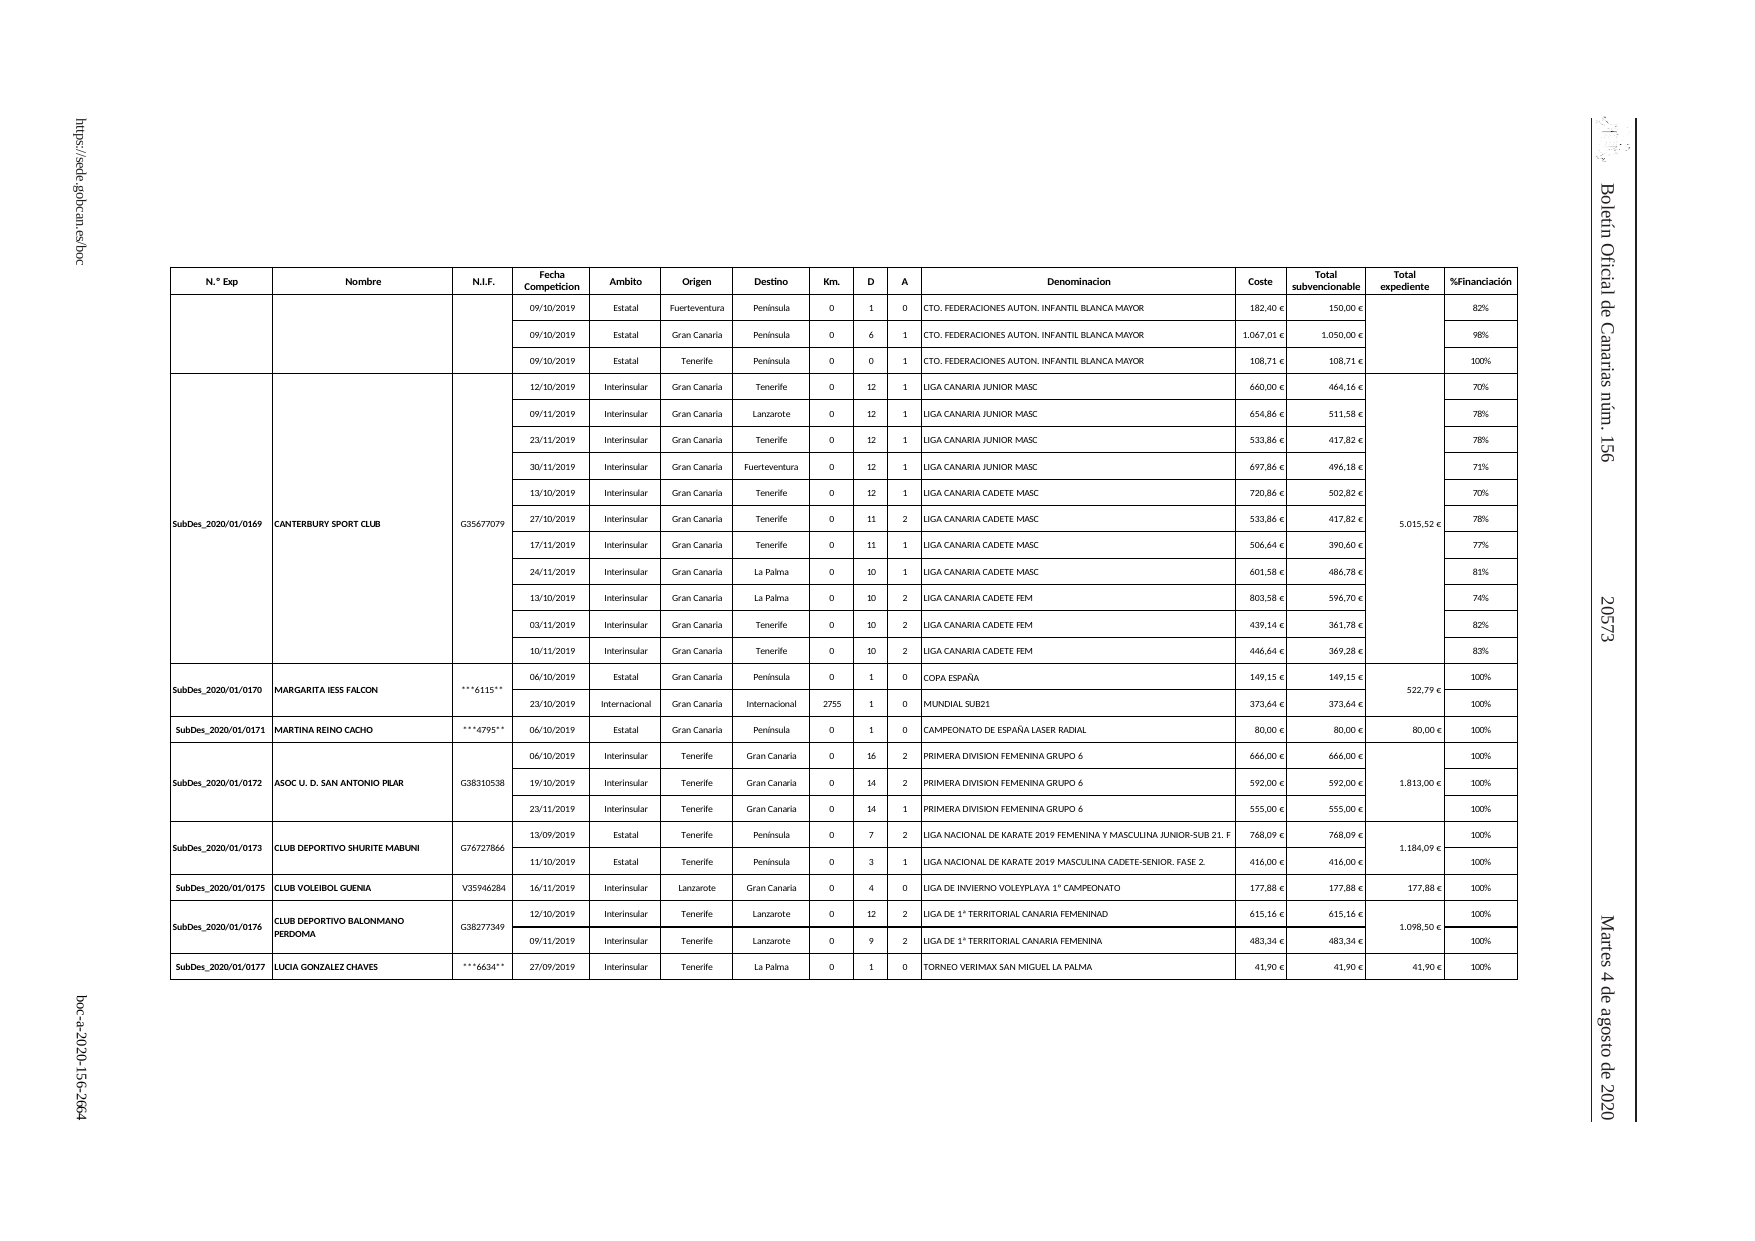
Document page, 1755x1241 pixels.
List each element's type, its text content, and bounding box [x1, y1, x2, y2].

table_cell G76727866 [453, 822, 512, 874]
table_cell 11 [854, 506, 887, 531]
table_cell Gran Canaria [661, 559, 732, 584]
table_cell CLUB DEPORTIVO SHURITE MABUNI [273, 822, 452, 874]
table_cell 601,58 € [1236, 559, 1286, 584]
table_cell Tenerife [661, 848, 732, 874]
table_cell MARTINA REINO CACHO [273, 717, 452, 742]
table_cell LIGA DE 1ª TERRITORIAL CANARIA FEMENINAD [922, 901, 1235, 926]
table_cell 592,00 € [1236, 769, 1286, 795]
table_cell Interinsular [590, 532, 660, 557]
table_cell 0 [888, 690, 921, 716]
table_cell Gran Canaria [661, 321, 732, 347]
table_cell 0 [810, 664, 853, 689]
table_cell LIGA CANARIA CADETE MASC [922, 480, 1235, 505]
table_cell 1 [854, 664, 887, 689]
table_cell 0 [810, 585, 853, 610]
table_cell 27/10/2019 [513, 506, 589, 531]
table_cell 14 [854, 796, 887, 821]
table_cell Tenerife [733, 506, 809, 531]
table_cell 14 [854, 769, 887, 795]
table_cell Fuerteventura [733, 453, 809, 478]
table_cell 0 [810, 822, 853, 847]
table_cell ASOC U. D. SAN ANTONIO PILAR [273, 743, 452, 821]
table_cell 720,86 € [1236, 480, 1286, 505]
table_cell Estatal [590, 321, 660, 347]
table_cell 10 [854, 585, 887, 610]
table_cell Península [733, 348, 809, 373]
table_header Denominacion [922, 268, 1235, 294]
table_cell Gran Canaria [661, 690, 732, 716]
table_cell SubDes_2020/01/0176 [171, 901, 272, 953]
table_cell Gran Canaria [661, 480, 732, 505]
table_cell [273, 295, 452, 373]
table_cell 446,64 € [1236, 638, 1286, 663]
table_cell 82% [1445, 295, 1517, 320]
table_cell 13/10/2019 [513, 585, 589, 610]
table_cell Interinsular [590, 400, 660, 426]
table_header N.I.F. [453, 268, 512, 294]
table_cell 0 [810, 374, 853, 399]
table_cell 78% [1445, 506, 1517, 531]
table_cell 1 [888, 348, 921, 373]
table_cell 100% [1445, 848, 1517, 874]
table_cell SubDes_2020/01/0169 [171, 374, 272, 663]
table_cell 416,00 € [1236, 848, 1286, 874]
table_cell 1.050,00 € [1287, 321, 1365, 347]
table_cell 2 [888, 769, 921, 795]
table_cell LIGA CANARIA CADETE MASC [922, 506, 1235, 531]
table_cell 592,00 € [1287, 769, 1365, 795]
table_cell 483,34 € [1236, 928, 1286, 953]
table_cell Lanzarote [733, 901, 809, 926]
table_cell 615,16 € [1287, 901, 1365, 926]
table_cell G35677079 [453, 374, 512, 663]
table_cell 0 [810, 717, 853, 742]
table_cell Interinsular [590, 559, 660, 584]
table_cell Península [733, 664, 809, 689]
table_cell [453, 295, 512, 373]
table_cell 1 [854, 295, 887, 320]
table_cell 0 [810, 295, 853, 320]
table_cell 41,90 € [1236, 954, 1286, 979]
table_cell Internacional [733, 690, 809, 716]
table_cell 2 [888, 901, 921, 926]
table_cell 27/09/2019 [513, 954, 589, 979]
table_cell LIGA CANARIA CADETE FEM [922, 585, 1235, 610]
table_cell 1 [888, 480, 921, 505]
table_cell Interinsular [590, 453, 660, 478]
table_cell 1.184,09 € [1366, 822, 1444, 874]
table_cell 373,64 € [1287, 690, 1365, 716]
table_cell 361,78 € [1287, 611, 1365, 637]
table_cell G38310538 [453, 743, 512, 821]
table_cell 74% [1445, 585, 1517, 610]
table_cell Fuerteventura [661, 295, 732, 320]
table_cell 09/10/2019 [513, 321, 589, 347]
table_cell 5.015,52 € [1366, 374, 1444, 663]
table_cell Gran Canaria [661, 611, 732, 637]
table_cell Gran Canaria [661, 638, 732, 663]
table_cell CANTERBURY SPORT CLUB [273, 374, 452, 663]
table_cell 149,15 € [1236, 664, 1286, 689]
table_cell 0 [888, 664, 921, 689]
table_cell 09/11/2019 [513, 400, 589, 426]
table_cell Interinsular [590, 954, 660, 979]
table_cell La Palma [733, 585, 809, 610]
table_cell Gran Canaria [661, 717, 732, 742]
table_cell Interinsular [590, 611, 660, 637]
table_cell Estatal [590, 664, 660, 689]
table_cell 41,90 € [1287, 954, 1365, 979]
table_cell 100% [1445, 690, 1517, 716]
table_cell SubDes_2020/01/0172 [171, 743, 272, 821]
table_cell 09/10/2019 [513, 348, 589, 373]
table_cell Tenerife [733, 532, 809, 557]
table_cell 1.067,01 € [1236, 321, 1286, 347]
table_cell 1 [888, 453, 921, 478]
table_cell 390,60 € [1287, 532, 1365, 557]
table_header Origen [661, 268, 732, 294]
table_cell ***6115** [453, 664, 512, 716]
table_cell SubDes_2020/01/0175 [171, 875, 272, 900]
table_cell Interinsular [590, 901, 660, 926]
table_cell 1 [888, 559, 921, 584]
table_cell LIGA DE 1ª TERRITORIAL CANARIA FEMENINA [922, 928, 1235, 953]
table_cell 100% [1445, 769, 1517, 795]
table_cell 1 [888, 796, 921, 821]
table_cell LIGA DE INVIERNO VOLEYPLAYA 1º CAMPEONATO [922, 875, 1235, 900]
table_cell Interinsular [590, 796, 660, 821]
table_cell 0 [810, 743, 853, 768]
table_cell 0 [888, 875, 921, 900]
table_header A [888, 268, 921, 294]
table_cell 09/11/2019 [513, 928, 589, 953]
table_cell Tenerife [661, 901, 732, 926]
table_cell Gran Canaria [733, 796, 809, 821]
table_cell CLUB DEPORTIVO BALONMANO PERDOMA [273, 901, 452, 953]
table_cell Península [733, 848, 809, 874]
table_cell 486,78 € [1287, 559, 1365, 584]
table_cell 1 [854, 954, 887, 979]
table_cell Interinsular [590, 506, 660, 531]
table_cell 71% [1445, 453, 1517, 478]
table_cell Interinsular [590, 480, 660, 505]
table_cell Interinsular [590, 928, 660, 953]
table_cell Gran Canaria [661, 427, 732, 452]
table_cell PRIMERA DIVISION FEMENINA GRUPO 6 [922, 769, 1235, 795]
table_cell 177,88 € [1366, 875, 1444, 900]
table_cell 417,82 € [1287, 427, 1365, 452]
table_cell 6 [854, 321, 887, 347]
table_cell TORNEO VERIMAX SAN MIGUEL LA PALMA [922, 954, 1235, 979]
table_cell 502,82 € [1287, 480, 1365, 505]
table_cell LIGA NACIONAL DE KARATE 2019 MASCULINA CADETE-SENIOR. FASE 2. [922, 848, 1235, 874]
table_cell Interinsular [590, 743, 660, 768]
table_cell 12 [854, 453, 887, 478]
table_cell 100% [1445, 796, 1517, 821]
table_cell 70% [1445, 374, 1517, 399]
table_cell 150,00 € [1287, 295, 1365, 320]
table_cell SubDes_2020/01/0171 [171, 717, 272, 742]
table_cell LIGA CANARIA CADETE FEM [922, 638, 1235, 663]
table_cell V35946284 [453, 875, 512, 900]
table_cell 23/11/2019 [513, 796, 589, 821]
table_cell 81% [1445, 559, 1517, 584]
table_cell 0 [810, 400, 853, 426]
table_cell 10 [854, 638, 887, 663]
table_header Coste [1236, 268, 1286, 294]
table_cell 17/11/2019 [513, 532, 589, 557]
table_cell Tenerife [733, 374, 809, 399]
table_cell 654,86 € [1236, 400, 1286, 426]
table_cell 03/11/2019 [513, 611, 589, 637]
table_cell Gran Canaria [661, 453, 732, 478]
table_cell LIGA CANARIA JUNIOR MASC [922, 400, 1235, 426]
table_cell 2755 [810, 690, 853, 716]
table_cell Interinsular [590, 769, 660, 795]
table_cell 2 [888, 638, 921, 663]
table_cell 70% [1445, 480, 1517, 505]
table_cell 2 [888, 585, 921, 610]
table_cell 182,40 € [1236, 295, 1286, 320]
table_cell 177,88 € [1287, 875, 1365, 900]
table_cell Gran Canaria [661, 664, 732, 689]
table_cell LIGA CANARIA JUNIOR MASC [922, 453, 1235, 478]
text boc-a-2020-156-2664 [74, 995, 91, 1124]
table_cell 06/10/2019 [513, 664, 589, 689]
table_cell 2 [888, 928, 921, 953]
table_cell 0 [888, 954, 921, 979]
table_cell 108,71 € [1236, 348, 1286, 373]
table_cell 11 [854, 532, 887, 557]
table_cell 23/10/2019 [513, 690, 589, 716]
table_cell 12 [854, 427, 887, 452]
table_cell Tenerife [661, 954, 732, 979]
table_cell 100% [1445, 928, 1517, 953]
table_cell CLUB VOLEIBOL GUENIA [273, 875, 452, 900]
table_cell 0 [810, 769, 853, 795]
table_cell 439,14 € [1236, 611, 1286, 637]
table_cell La Palma [733, 954, 809, 979]
table_cell 0 [810, 506, 853, 531]
table_cell Península [733, 295, 809, 320]
table_cell 0 [810, 348, 853, 373]
table_cell 373,64 € [1236, 690, 1286, 716]
table_cell 2 [888, 743, 921, 768]
table_cell 83% [1445, 638, 1517, 663]
table_cell 100% [1445, 901, 1517, 926]
table_cell 10 [854, 611, 887, 637]
table_cell 16/11/2019 [513, 875, 589, 900]
table_cell 0 [888, 295, 921, 320]
table_cell 100% [1445, 348, 1517, 373]
table_header Destino [733, 268, 809, 294]
table_cell 23/11/2019 [513, 427, 589, 452]
table_cell Estatal [590, 295, 660, 320]
table_cell 1.813,00 € [1366, 743, 1444, 821]
table_cell Tenerife [661, 928, 732, 953]
table_cell Gran Canaria [661, 585, 732, 610]
table_cell Tenerife [661, 769, 732, 795]
table_cell COPA ESPAÑA [922, 664, 1235, 689]
table_header %Financiación [1445, 268, 1517, 294]
text Martes 4 de agosto de 2020 [1598, 915, 1618, 1124]
table_cell 1 [888, 848, 921, 874]
table_cell [171, 295, 272, 373]
table_cell 666,00 € [1287, 743, 1365, 768]
table_cell 100% [1445, 875, 1517, 900]
table_cell 82% [1445, 611, 1517, 637]
table_cell Interinsular [590, 427, 660, 452]
table_cell 12/10/2019 [513, 901, 589, 926]
text Boletín Oficial de Canarias núm. 156 [1598, 183, 1618, 464]
table_cell ***6634** [453, 954, 512, 979]
table_cell 1 [854, 717, 887, 742]
table_cell Tenerife [661, 822, 732, 847]
table_cell Tenerife [661, 348, 732, 373]
table_cell PRIMERA DIVISION FEMENINA GRUPO 6 [922, 796, 1235, 821]
table_cell [1366, 295, 1444, 373]
table_header Total subvencionable [1287, 268, 1365, 294]
table_cell Internacional [590, 690, 660, 716]
table_cell 555,00 € [1287, 796, 1365, 821]
table_cell Gran Canaria [661, 532, 732, 557]
table_cell Península [733, 321, 809, 347]
table_cell Interinsular [590, 374, 660, 399]
table_cell Península [733, 717, 809, 742]
table_cell Gran Canaria [661, 506, 732, 531]
text https://sede.gobcan.es/boc [73, 118, 90, 273]
table_cell 09/10/2019 [513, 295, 589, 320]
table_cell 4 [854, 875, 887, 900]
table_cell 0 [810, 875, 853, 900]
table_cell Tenerife [733, 480, 809, 505]
table_cell 98% [1445, 321, 1517, 347]
table_cell 464,16 € [1287, 374, 1365, 399]
table_cell 768,09 € [1287, 822, 1365, 847]
table_cell 7 [854, 822, 887, 847]
table_cell 0 [810, 427, 853, 452]
table_cell Interinsular [590, 585, 660, 610]
table_cell Lanzarote [733, 400, 809, 426]
table_cell SubDes_2020/01/0177 [171, 954, 272, 979]
table_header Ambito [590, 268, 660, 294]
table_cell 06/10/2019 [513, 717, 589, 742]
table_cell 666,00 € [1236, 743, 1286, 768]
table_cell 0 [810, 796, 853, 821]
table_cell 496,18 € [1287, 453, 1365, 478]
table_cell 533,86 € [1236, 506, 1286, 531]
table_cell Gran Canaria [733, 769, 809, 795]
table_cell 0 [810, 480, 853, 505]
table_cell Gran Canaria [733, 875, 809, 900]
table_cell Gran Canaria [661, 374, 732, 399]
table_cell 78% [1445, 427, 1517, 452]
table_cell 9 [854, 928, 887, 953]
table_cell 1 [888, 374, 921, 399]
table_cell Estatal [590, 822, 660, 847]
table_cell MUNDIAL SUB21 [922, 690, 1235, 716]
table_cell LIGA CANARIA CADETE FEM [922, 611, 1235, 637]
table_cell 19/10/2019 [513, 769, 589, 795]
table_cell CAMPEONATO DE ESPAÑA LASER RADIAL [922, 717, 1235, 742]
table_cell 0 [810, 532, 853, 557]
table_cell 10/11/2019 [513, 638, 589, 663]
table_cell Estatal [590, 848, 660, 874]
table_cell 697,86 € [1236, 453, 1286, 478]
table_cell 100% [1445, 664, 1517, 689]
table_cell 1 [888, 400, 921, 426]
table_cell 0 [810, 453, 853, 478]
table_cell SubDes_2020/01/0170 [171, 664, 272, 716]
table_cell 06/10/2019 [513, 743, 589, 768]
table_cell 506,64 € [1236, 532, 1286, 557]
table_cell 615,16 € [1236, 901, 1286, 926]
table_cell G38277349 [453, 901, 512, 953]
table_cell 2 [888, 611, 921, 637]
table_cell 0 [810, 928, 853, 953]
table_cell 177,88 € [1236, 875, 1286, 900]
table_cell 12 [854, 480, 887, 505]
table_cell 416,00 € [1287, 848, 1365, 874]
table_cell 1 [888, 321, 921, 347]
table_cell 100% [1445, 954, 1517, 979]
table_cell Tenerife [733, 638, 809, 663]
table_cell 10 [854, 559, 887, 584]
table_cell 100% [1445, 822, 1517, 847]
table_header D [854, 268, 887, 294]
table_cell 0 [810, 901, 853, 926]
table_cell 16 [854, 743, 887, 768]
table_header Fecha Competicion [513, 268, 589, 294]
table_header Total expediente [1366, 268, 1444, 294]
table_cell 80,00 € [1287, 717, 1365, 742]
table_header N.º Exp [171, 268, 272, 294]
table_cell 0 [810, 559, 853, 584]
table_cell 100% [1445, 743, 1517, 768]
table_cell Lanzarote [661, 875, 732, 900]
table_header Nombre [273, 268, 452, 294]
table_cell 30/11/2019 [513, 453, 589, 478]
table_cell 0 [810, 611, 853, 637]
table_cell LUCIA GONZALEZ CHAVES [273, 954, 452, 979]
table_cell Gran Canaria [733, 743, 809, 768]
table_cell 3 [854, 848, 887, 874]
table_header Km. [810, 268, 853, 294]
table_cell 80,00 € [1236, 717, 1286, 742]
table_cell LIGA NACIONAL DE KARATE 2019 FEMENINA Y MASCULINA JUNIOR-SUB 21. F [922, 822, 1235, 847]
table_cell 768,09 € [1236, 822, 1286, 847]
table_cell 80,00 € [1366, 717, 1444, 742]
table_cell 12 [854, 901, 887, 926]
table_cell SubDes_2020/01/0173 [171, 822, 272, 874]
table_cell 660,00 € [1236, 374, 1286, 399]
table_cell 522,79 € [1366, 664, 1444, 716]
table_cell Tenerife [661, 796, 732, 821]
table_cell LIGA CANARIA CADETE MASC [922, 559, 1235, 584]
table_cell 12 [854, 374, 887, 399]
table_cell 0 [810, 321, 853, 347]
table_cell 803,58 € [1236, 585, 1286, 610]
table_cell Estatal [590, 717, 660, 742]
table_cell 1 [854, 690, 887, 716]
table_cell Tenerife [661, 743, 732, 768]
table_cell 555,00 € [1236, 796, 1286, 821]
table_cell La Palma [733, 559, 809, 584]
table_cell PRIMERA DIVISION FEMENINA GRUPO 6 [922, 743, 1235, 768]
text 20573 [1598, 597, 1618, 646]
table_cell Estatal [590, 348, 660, 373]
table_cell 511,58 € [1287, 400, 1365, 426]
table_cell Tenerife [733, 611, 809, 637]
table_cell Península [733, 822, 809, 847]
table_cell 13/09/2019 [513, 822, 589, 847]
table_cell 2 [888, 506, 921, 531]
table_cell Tenerife [733, 427, 809, 452]
table_cell 0 [888, 717, 921, 742]
table_cell 0 [810, 638, 853, 663]
table_cell LIGA CANARIA JUNIOR MASC [922, 427, 1235, 452]
table_cell CTO. FEDERACIONES AUTON. INFANTIL BLANCA MAYOR [922, 348, 1235, 373]
table_cell Gran Canaria [661, 400, 732, 426]
table_cell LIGA CANARIA CADETE MASC [922, 532, 1235, 557]
table_cell 417,82 € [1287, 506, 1365, 531]
table_cell MARGARITA IESS FALCON [273, 664, 452, 716]
table_cell 13/10/2019 [513, 480, 589, 505]
table_cell 41,90 € [1366, 954, 1444, 979]
table_cell CTO. FEDERACIONES AUTON. INFANTIL BLANCA MAYOR [922, 295, 1235, 320]
table_cell 78% [1445, 400, 1517, 426]
table_cell 1 [888, 427, 921, 452]
table_cell CTO. FEDERACIONES AUTON. INFANTIL BLANCA MAYOR [922, 321, 1235, 347]
table_cell 11/10/2019 [513, 848, 589, 874]
table_cell 100% [1445, 717, 1517, 742]
table_cell 0 [854, 348, 887, 373]
table_cell 1 [888, 532, 921, 557]
table_cell 2 [888, 822, 921, 847]
table_cell 483,34 € [1287, 928, 1365, 953]
table_cell 369,28 € [1287, 638, 1365, 663]
table_cell 24/11/2019 [513, 559, 589, 584]
table_cell 12/10/2019 [513, 374, 589, 399]
table_cell 108,71 € [1287, 348, 1365, 373]
table_cell ***4795** [453, 717, 512, 742]
table_cell 533,86 € [1236, 427, 1286, 452]
table_cell 149,15 € [1287, 664, 1365, 689]
table_cell Interinsular [590, 875, 660, 900]
table_cell 1.098,50 € [1366, 901, 1444, 953]
table_cell Lanzarote [733, 928, 809, 953]
table_cell LIGA CANARIA JUNIOR MASC [922, 374, 1235, 399]
table_cell 0 [810, 954, 853, 979]
table_cell 77% [1445, 532, 1517, 557]
table_cell 596,70 € [1287, 585, 1365, 610]
table_cell 0 [810, 848, 853, 874]
table_cell 12 [854, 400, 887, 426]
table_cell Interinsular [590, 638, 660, 663]
